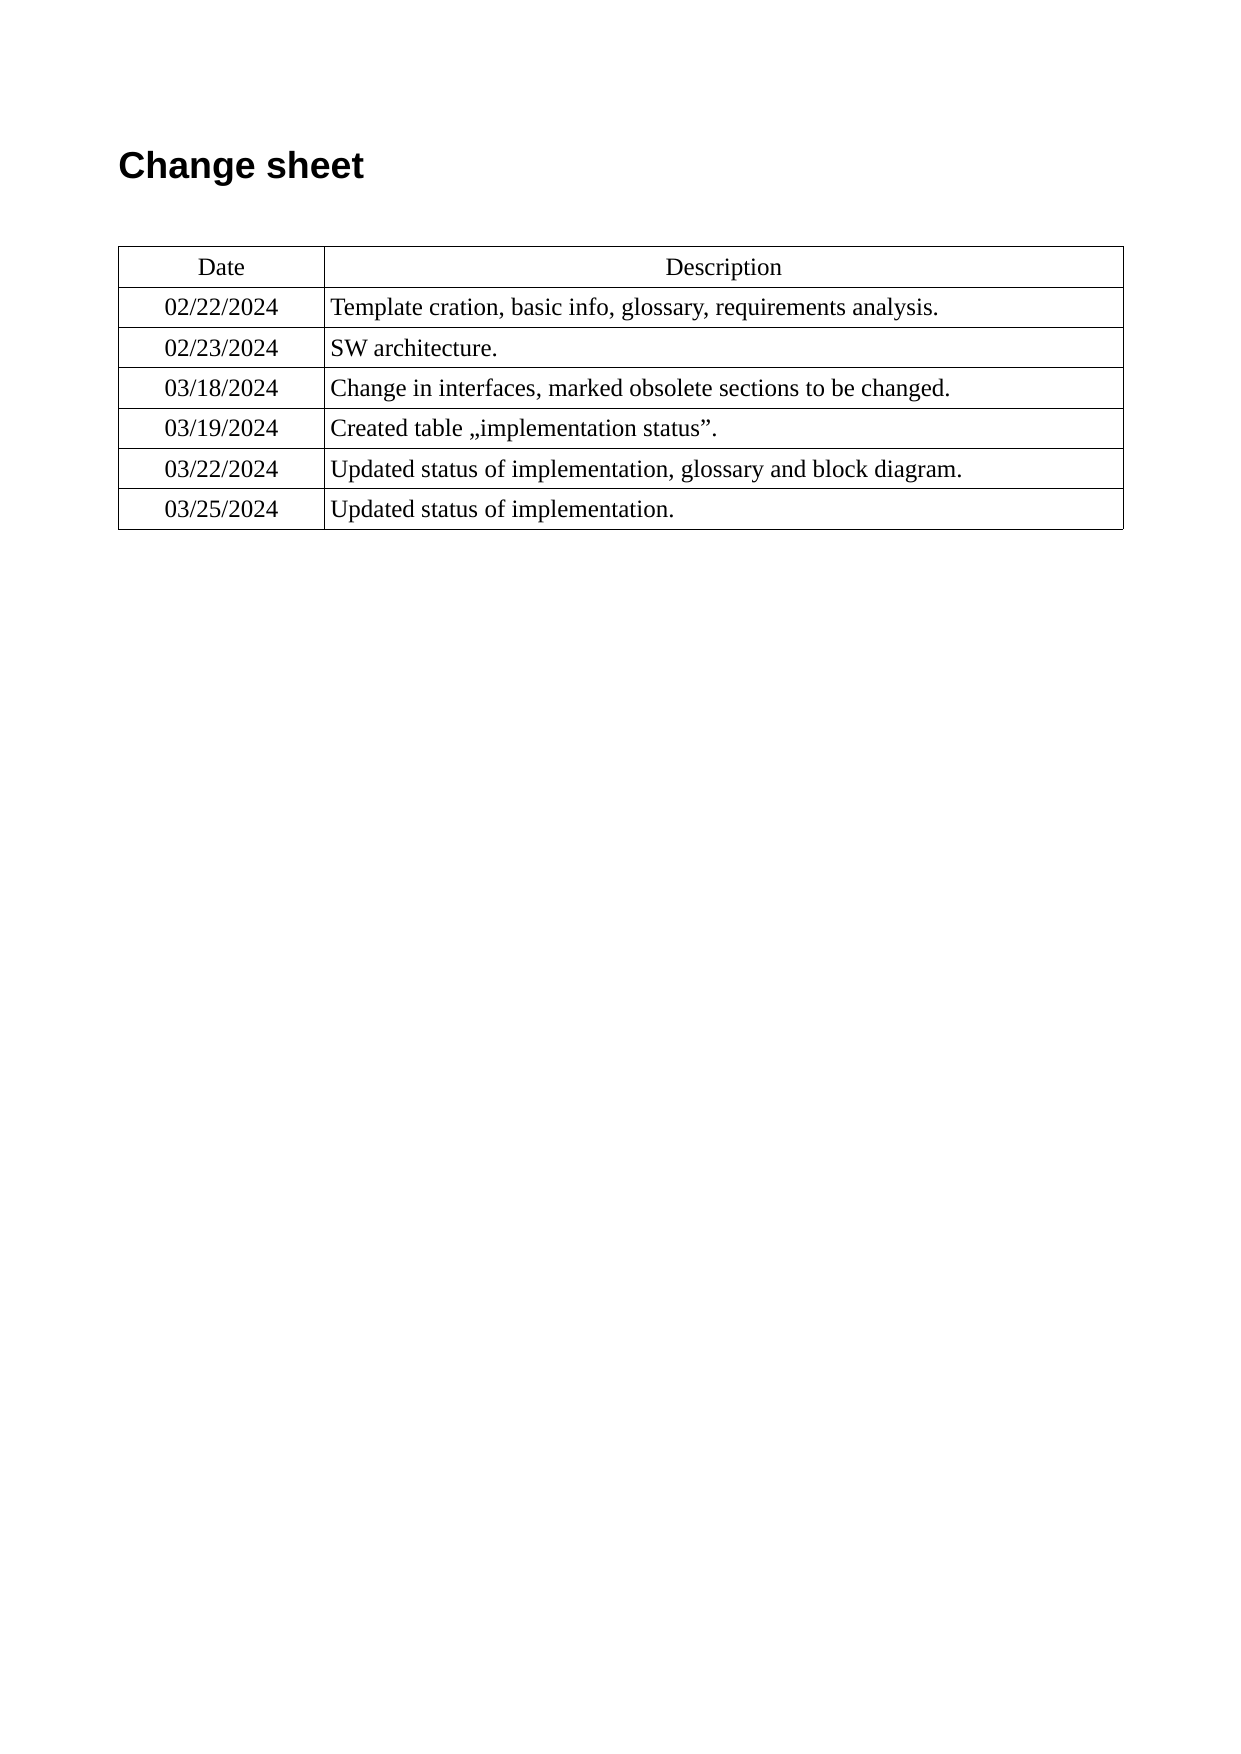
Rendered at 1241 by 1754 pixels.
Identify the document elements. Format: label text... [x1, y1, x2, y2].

table_header Description [325, 247, 1123, 287]
table_cell Change in interfaces, marked obsolete sections to be changed. [325, 368, 1123, 408]
table_cell 02/22/2024 [119, 288, 324, 327]
table_cell Updated status of implementation, glossary and block diagram. [325, 449, 1123, 488]
table_cell SW architecture. [325, 328, 1123, 367]
subtitle Change sheet [118, 143, 1122, 186]
table_cell Template cration, basic info, glossary, requirements analysis. [325, 288, 1123, 327]
table_cell 02/23/2024 [119, 328, 324, 367]
table_cell Updated status of implementation. [325, 489, 1123, 528]
table_cell 03/22/2024 [119, 449, 324, 488]
table_cell 03/19/2024 [119, 409, 324, 448]
table_cell Created table „implementation status”. [325, 409, 1123, 448]
table_cell 03/18/2024 [119, 368, 324, 408]
table_header Date [119, 247, 324, 287]
table_cell 03/25/2024 [119, 489, 324, 528]
